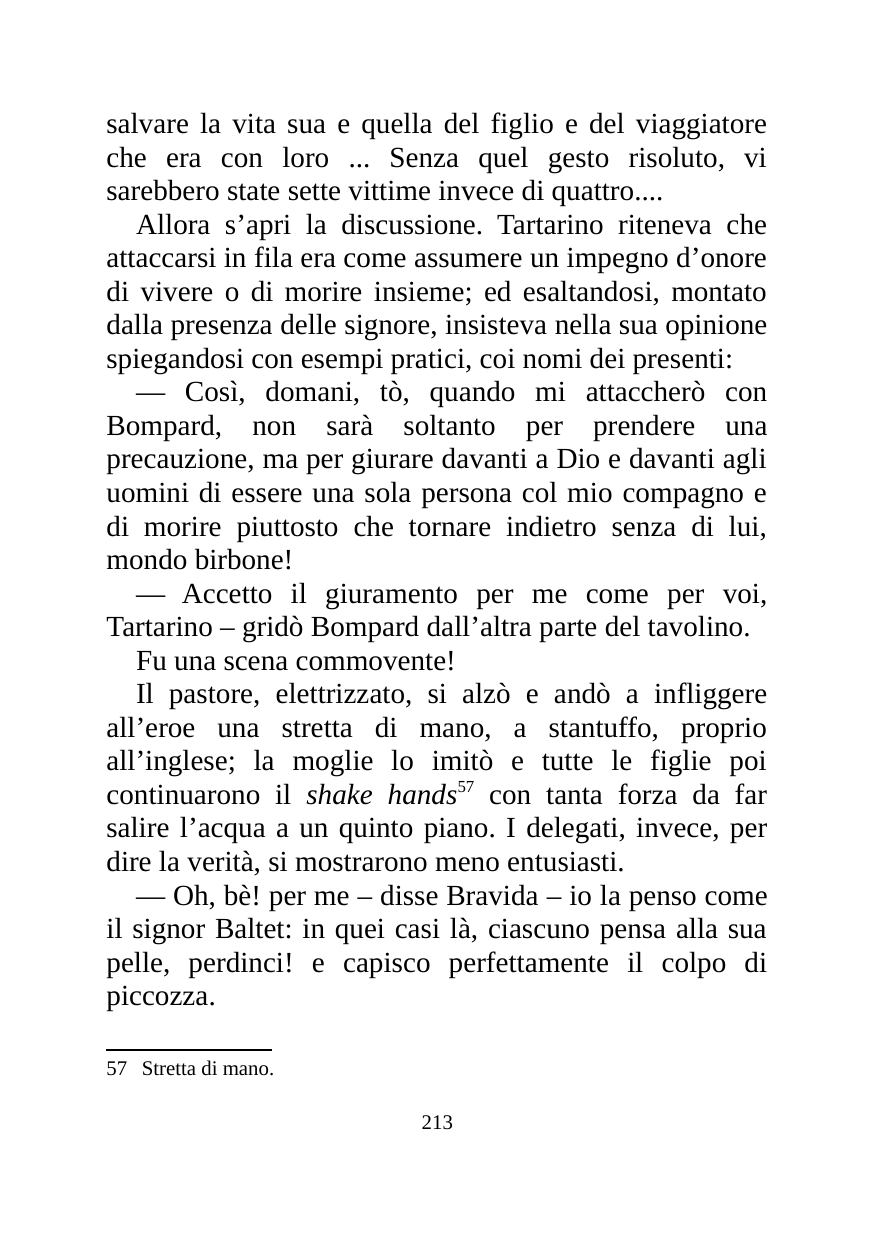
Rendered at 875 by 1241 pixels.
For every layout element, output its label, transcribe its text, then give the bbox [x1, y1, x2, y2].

text Fu una scena commovente! [106, 643, 768, 676]
text Allora s’apri la discussione. Tartarino riteneva che attaccarsi in fila era come assumere un impegno d’onore di vivere o di morire insieme; ed esaltandosi, montato dalla presenza delle signore, insisteva nella sua opinione spiegandosi con esempi pratici, coi nomi dei presenti: [106, 207, 768, 374]
text salvare la vita sua e quella del figlio e del viaggiatore che era con loro ... Senza quel gesto risoluto, vi sarebbero state sette vittime invece di quattro.... [106, 106, 768, 207]
text Stretta di mano. [106, 1056, 768, 1080]
text — Accetto il giuramento per me come per voi, Tartarino – gridò Bompard dall’altra parte del tavolino. [106, 576, 768, 643]
text — Oh, bè! per me – disse Bravida – io la penso come il signor Baltet: in quei casi là, ciascuno pensa alla sua pelle, perdinci! e capisco perfettamente il colpo di piccozza. [106, 878, 768, 1012]
text — Così, domani, tò, quando mi attaccherò con Bompard, non sarà soltanto per prendere una precauzione, ma per giurare davanti a Dio e davanti agli uomini di essere una sola persona col mio compagno e di morire piuttosto che tornare indietro senza di lui, mondo birbone! [106, 374, 768, 576]
text Il pastore, elettrizzato, si alzò e andò a infliggere all’eroe una stretta di mano, a stantuffo, proprio all’inglese; la moglie lo imitò e tutte le figlie poi continuarono il shake hands con tanta forza da far salire l’acqua a un quinto piano. I delegati, invece, per dire la verità, si mostrarono meno entusiasti. [106, 676, 768, 878]
